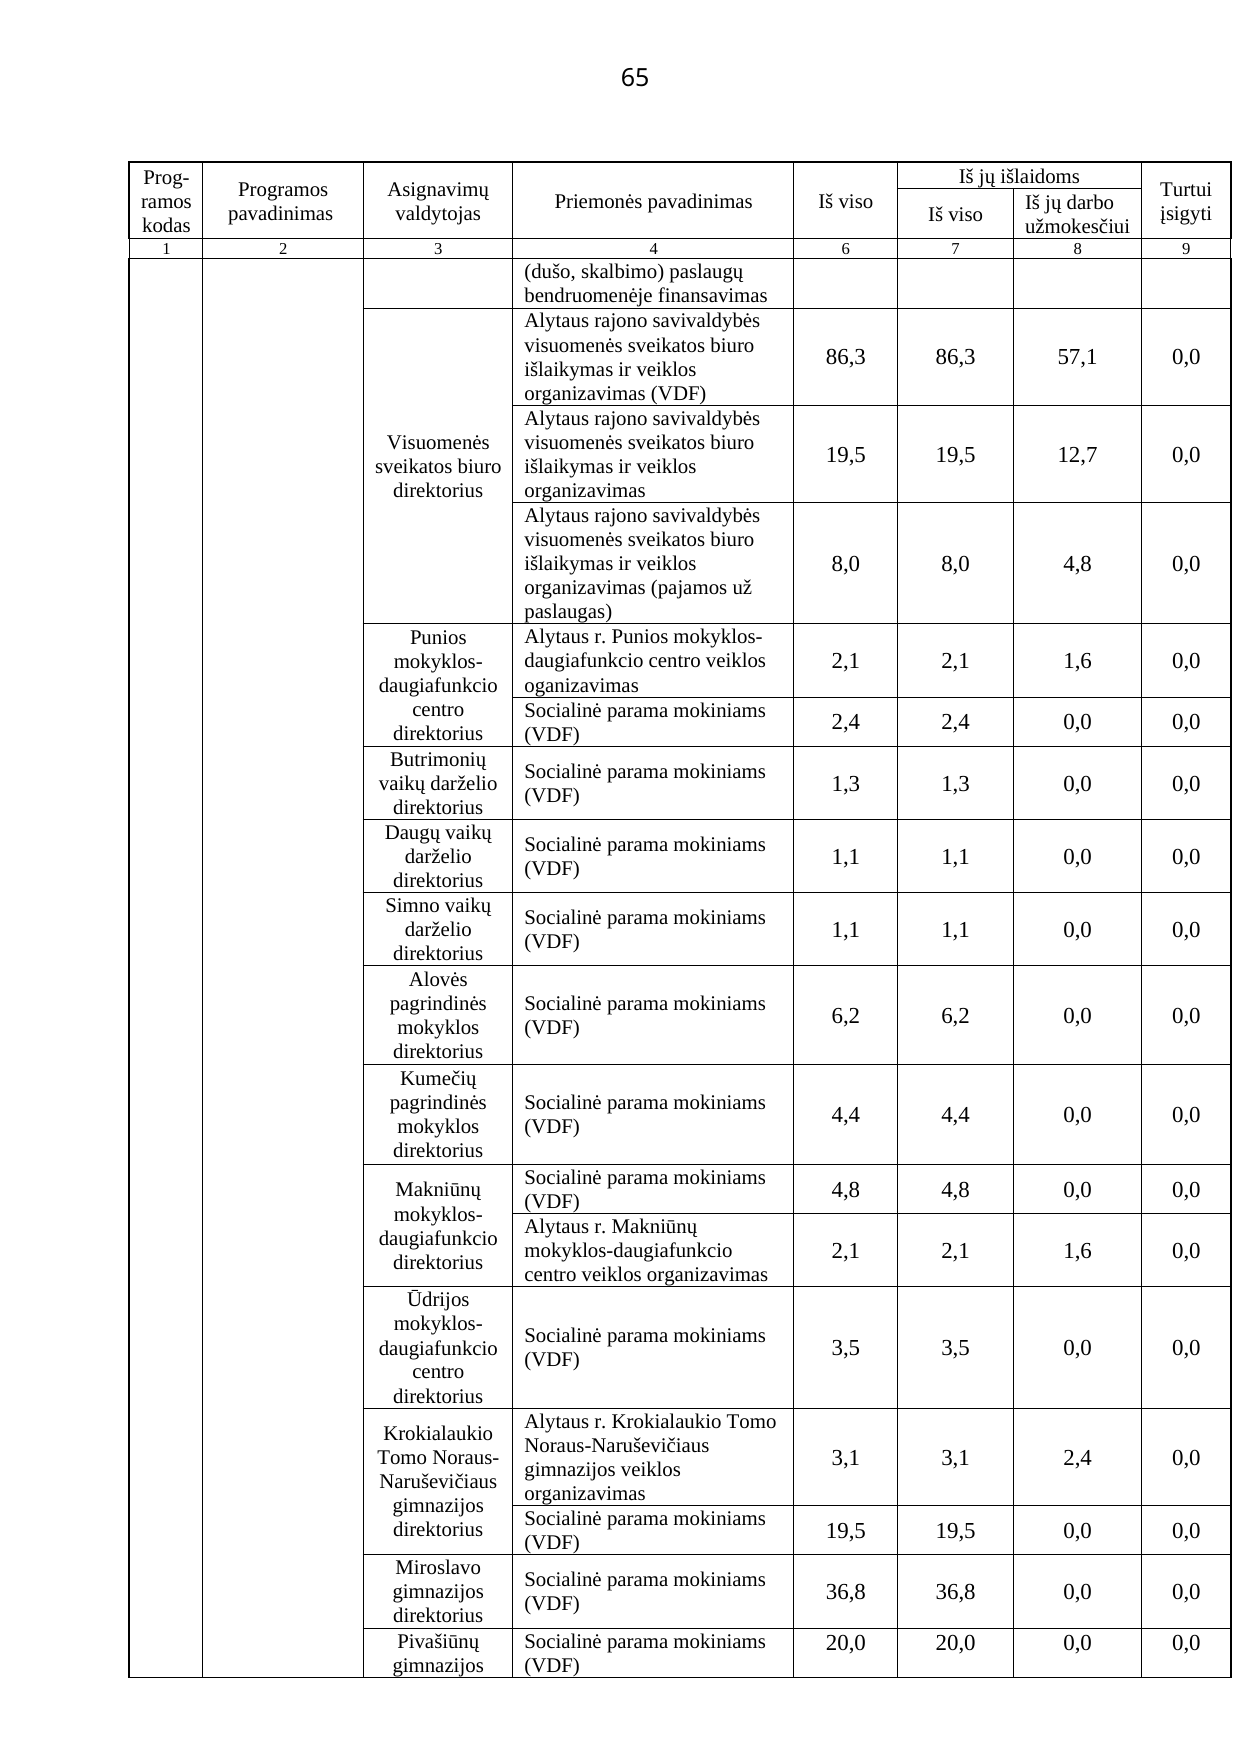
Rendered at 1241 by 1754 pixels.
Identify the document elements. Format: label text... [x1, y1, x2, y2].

table_cell 6,2 [898, 966, 1013, 1064]
table_cell 0,0 [1014, 1506, 1141, 1554]
table_cell 86,3 [794, 309, 897, 405]
table_cell 3 [364, 239, 512, 258]
table_cell 4 [513, 239, 793, 258]
table_cell Daugų vaikų darželio direktorius [364, 820, 512, 892]
table_cell 12,7 [1014, 406, 1141, 502]
table_cell 19,5 [898, 1506, 1013, 1554]
table_cell [898, 259, 1013, 307]
table_cell 3,5 [898, 1287, 1013, 1408]
table_cell 0,0 [1014, 1287, 1141, 1408]
table_cell 57,1 [1014, 309, 1141, 405]
table_cell 0,0 [1142, 406, 1230, 502]
table_cell 9 [1142, 239, 1230, 258]
table_header Iš viso [794, 163, 897, 238]
table_cell Kumečių pagrindinės mokyklos direktorius [364, 1065, 512, 1164]
table_cell 0,0 [1142, 1629, 1230, 1677]
table_cell Makniūnų mokyklos-daugiafunkcio direktorius [364, 1165, 512, 1286]
table_cell 2,1 [898, 1214, 1013, 1286]
table_cell Ūdrijos mokyklos-daugiafunkcio centro direktorius [364, 1287, 512, 1408]
table_cell Butrimonių vaikų darželio direktorius [364, 747, 512, 819]
table_cell Alytaus r. Krokialaukio Tomo Noraus-Naruševičiaus gimnazijos veiklos organizavimas [513, 1409, 793, 1505]
table_cell [1142, 259, 1230, 307]
table_cell 4,8 [1014, 503, 1141, 623]
table_cell Socialinė parama mokiniams (VDF) [513, 1165, 793, 1213]
table_cell 36,8 [794, 1555, 897, 1627]
table_cell 1,3 [794, 747, 897, 819]
table_cell Alovės pagrindinės mokyklos direktorius [364, 966, 512, 1064]
table_cell 0,0 [1014, 893, 1141, 965]
table_cell 3,5 [794, 1287, 897, 1408]
table_cell 20,0 [794, 1629, 897, 1677]
table_cell 0,0 [1142, 1555, 1230, 1627]
table_cell 6,2 [794, 966, 897, 1064]
table_cell 0,0 [1014, 1165, 1141, 1213]
table_cell 0,0 [1014, 698, 1141, 746]
table_cell Iš viso [898, 189, 1013, 238]
table_cell 86,3 [898, 309, 1013, 405]
table_cell 7 [898, 239, 1013, 258]
table_cell (dušo, skalbimo) paslaugų bendruomenėje finansavimas [513, 259, 793, 307]
table_cell 0,0 [1014, 747, 1141, 819]
table_cell [364, 259, 512, 307]
table_cell 8,0 [794, 503, 897, 623]
table_cell Socialinė parama mokiniams (VDF) [513, 1555, 793, 1627]
table_cell 3,1 [794, 1409, 897, 1505]
table_cell 0,0 [1142, 747, 1230, 819]
table_cell Alytaus rajono savivaldybės visuomenės sveikatos biuro išlaikymas ir veiklos organizavimas (pajamos už paslaugas) [513, 503, 793, 623]
table_cell Socialinė parama mokiniams (VDF) [513, 893, 793, 965]
table_cell 0,0 [1014, 1555, 1141, 1627]
table_cell 1 [130, 239, 202, 258]
table_cell Alytaus r. Makniūnų mokyklos-daugiafunkcio centro veiklos organizavimas [513, 1214, 793, 1286]
table_cell 19,5 [898, 406, 1013, 502]
table_cell 0,0 [1142, 1287, 1230, 1408]
table_cell Socialinė parama mokiniams (VDF) [513, 1506, 793, 1554]
table_cell 0,0 [1142, 503, 1230, 623]
table_cell 0,0 [1142, 1506, 1230, 1554]
table_cell 19,5 [794, 406, 897, 502]
table_cell 2,4 [898, 698, 1013, 746]
table_cell Socialinė parama mokiniams (VDF) [513, 966, 793, 1064]
table_cell 4,4 [794, 1065, 897, 1164]
table_header Asignavimų valdytojas [364, 163, 512, 238]
table_header Programos pavadinimas [203, 163, 363, 238]
table_cell Socialinė parama mokiniams (VDF) [513, 1287, 793, 1408]
table_cell Miroslavo gimnazijos direktorius [364, 1555, 512, 1627]
table_cell 0,0 [1014, 1065, 1141, 1164]
table_cell 2,1 [898, 624, 1013, 697]
table_cell [1014, 259, 1141, 307]
table_cell 2,4 [1014, 1409, 1141, 1505]
table_cell [794, 259, 897, 307]
table_cell 0,0 [1014, 820, 1141, 892]
table_cell 19,5 [794, 1506, 897, 1554]
table_cell 1,1 [898, 820, 1013, 892]
table_cell 0,0 [1142, 1214, 1230, 1286]
table_cell 2,1 [794, 624, 897, 697]
table_cell 0,0 [1142, 966, 1230, 1064]
table_cell Alytaus rajono savivaldybės visuomenės sveikatos biuro išlaikymas ir veiklos organizavimas (VDF) [513, 309, 793, 405]
table_cell 1,3 [898, 747, 1013, 819]
table_cell Visuomenės sveikatos biuro direktorius [364, 309, 512, 623]
table_cell 20,0 [898, 1629, 1013, 1677]
table_cell 36,8 [898, 1555, 1013, 1627]
table_cell Socialinė parama mokiniams (VDF) [513, 698, 793, 746]
table_cell Pivašiūnų gimnazijos [364, 1629, 512, 1677]
table_cell 2 [203, 239, 363, 258]
table_cell 8,0 [898, 503, 1013, 623]
table_cell Socialinė parama mokiniams (VDF) [513, 1629, 793, 1677]
table_cell Socialinė parama mokiniams (VDF) [513, 747, 793, 819]
table_cell Socialinė parama mokiniams (VDF) [513, 820, 793, 892]
table_cell 0,0 [1014, 966, 1141, 1064]
table_cell 1,6 [1014, 624, 1141, 697]
table_cell 1,1 [898, 893, 1013, 965]
table_cell 8 [1014, 239, 1141, 258]
table_cell [130, 259, 202, 1677]
table_cell 0,0 [1142, 1065, 1230, 1164]
table_cell 4,8 [794, 1165, 897, 1213]
table_cell 0,0 [1142, 1165, 1230, 1213]
table_cell 6 [794, 239, 897, 258]
table_cell Socialinė parama mokiniams (VDF) [513, 1065, 793, 1164]
table_cell [203, 259, 363, 1677]
table_cell 1,1 [794, 820, 897, 892]
table_cell 0,0 [1142, 820, 1230, 892]
table_cell 4,4 [898, 1065, 1013, 1164]
table_cell 0,0 [1014, 1629, 1141, 1677]
table_cell 0,0 [1142, 1409, 1230, 1505]
table_cell 1,1 [794, 893, 897, 965]
table_cell Simno vaikų darželio direktorius [364, 893, 512, 965]
table_cell Alytaus r. Punios mokyklos-daugiafunkcio centro veiklos oganizavimas [513, 624, 793, 697]
table_cell Iš jų darbo užmokesčiui [1014, 189, 1141, 238]
table_cell Krokialaukio Tomo Noraus-Naruševičiaus gimnazijos direktorius [364, 1409, 512, 1554]
table_cell 0,0 [1142, 624, 1230, 697]
table_header Priemonės pavadinimas [513, 163, 793, 238]
table_cell Punios mokyklos-daugiafunkcio centro direktorius [364, 624, 512, 746]
table_cell 2,1 [794, 1214, 897, 1286]
table_header Prog-ramos kodas [130, 163, 202, 238]
table_cell 0,0 [1142, 698, 1230, 746]
table_cell 3,1 [898, 1409, 1013, 1505]
table_header Turtui įsigyti [1142, 163, 1230, 238]
table_cell 1,6 [1014, 1214, 1141, 1286]
table_cell 0,0 [1142, 309, 1230, 405]
table_header Iš jų išlaidoms [898, 163, 1141, 188]
table_cell 4,8 [898, 1165, 1013, 1213]
table_cell Alytaus rajono savivaldybės visuomenės sveikatos biuro išlaikymas ir veiklos organizavimas [513, 406, 793, 502]
table_cell 2,4 [794, 698, 897, 746]
table_cell 0,0 [1142, 893, 1230, 965]
